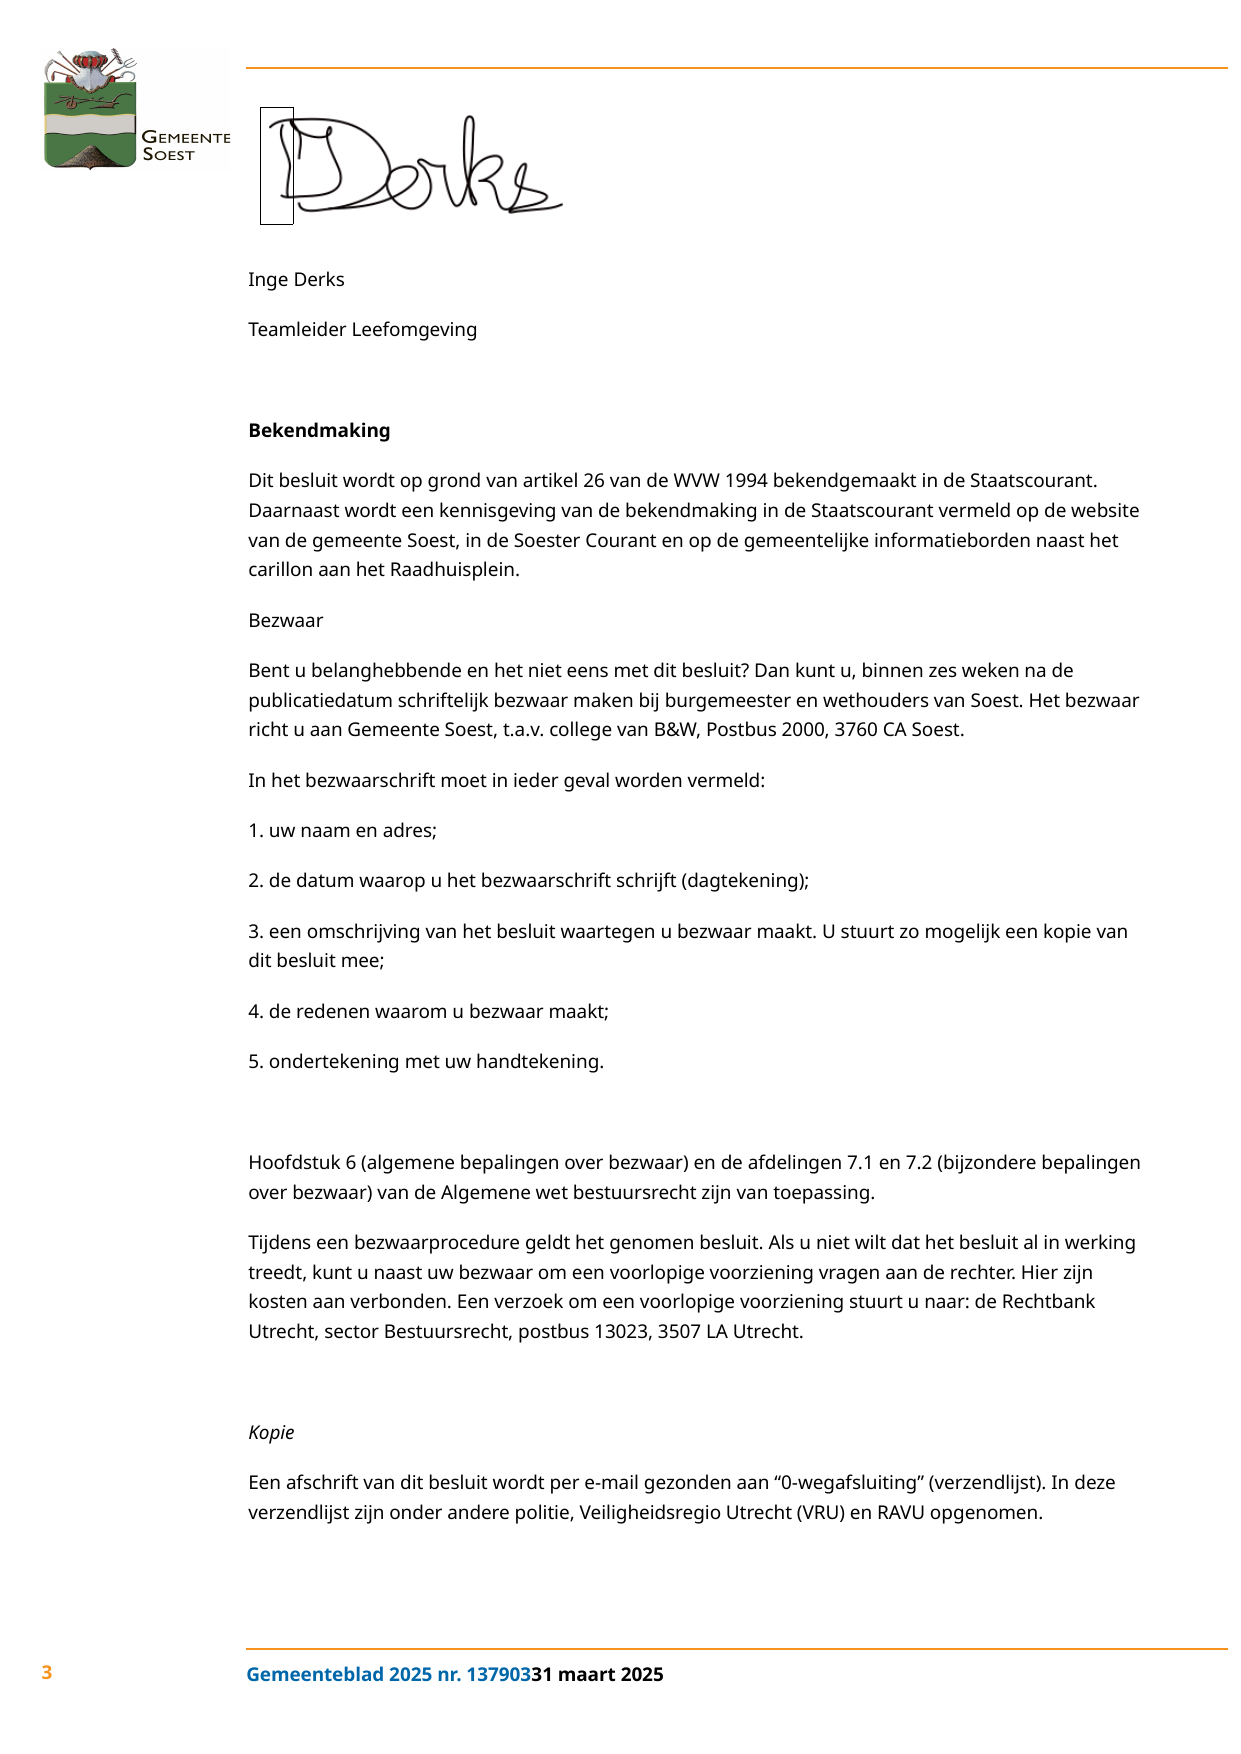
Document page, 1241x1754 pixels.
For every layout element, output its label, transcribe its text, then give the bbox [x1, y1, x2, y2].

text 2. de datum waarop u het bezwaarschrift schrijft (dagtekening); [248, 868, 1152, 893]
picture [41, 47, 231, 172]
text 3. een omschrijving van het besluit waartegen u bezwaar maakt. U stuurt zo mogelijk een kopie van dit besluit mee; [248, 918, 1152, 973]
text Hoofdstuk 6 (algemene bepalingen over bezwaar) en de afdelingen 7.1 en 7.2 (bijzondere bepalingen over bezwaar) van de Algemene wet bestuursrecht zijn van toepassing. [248, 1149, 1152, 1204]
text Tijdens een bezwaarprocedure geldt het genomen besluit. Als u niet wilt dat het besluit al in werking treedt, kunt u naast uw bezwaar om een voorlopige voorziening vragen aan de rechter. Hier zijn kosten aan verbonden. Een verzoek om een voorlopige voorziening stuurt u naar: de Rechtbank Utrecht, sector Bestuursrecht, postbus 13023, 3507 LA Utrecht. [248, 1229, 1152, 1344]
text Dit besluit wordt op grond van artikel 26 van de WVW 1994 bekendgemaakt in de Staatscourant. Daarnaast wordt een kennisgeving van de bekendmaking in de Staatscourant vermeld op de website van de gemeente Soest, in de Soester Courant en op de gemeentelijke informatieborden naast het carillon aan het Raadhuisplein. [248, 468, 1152, 582]
text Bent u belanghebbende en het niet eens met dit besluit? Dan kunt u, binnen zes weken na de publicatiedatum schriftelijk bezwaar maken bij burgemeester en wethouders van Soest. Het bezwaar richt u aan Gemeente Soest, t.a.v. college van B&W, Postbus 2000, 3760 CA Soest. [248, 657, 1152, 742]
text Een afschrift van dit besluit wordt per e-mail gezonden aan “0-wegafsluiting” (verzendlijst). In deze verzendlijst zijn onder andere politie, Veiligheidsregio Utrecht (VRU) en RAVU opgenomen. [248, 1469, 1152, 1524]
text 4. de redenen waarom u bezwaar maakt; [248, 998, 1152, 1024]
text In het bezwaarschrift moet in ieder geval worden vermeld: [248, 767, 1152, 792]
text 1. uw naam en adres; [248, 817, 1152, 843]
text Bekendmaking [248, 417, 1152, 443]
text Inge Derks [248, 266, 1152, 292]
text Kopie [248, 1419, 1152, 1444]
text Bezwaar [248, 607, 1152, 632]
text 5. ondertekening met uw handtekening. [248, 1048, 1152, 1074]
picture [268, 115, 565, 215]
text Teamleider Leefomgeving [248, 316, 1152, 342]
